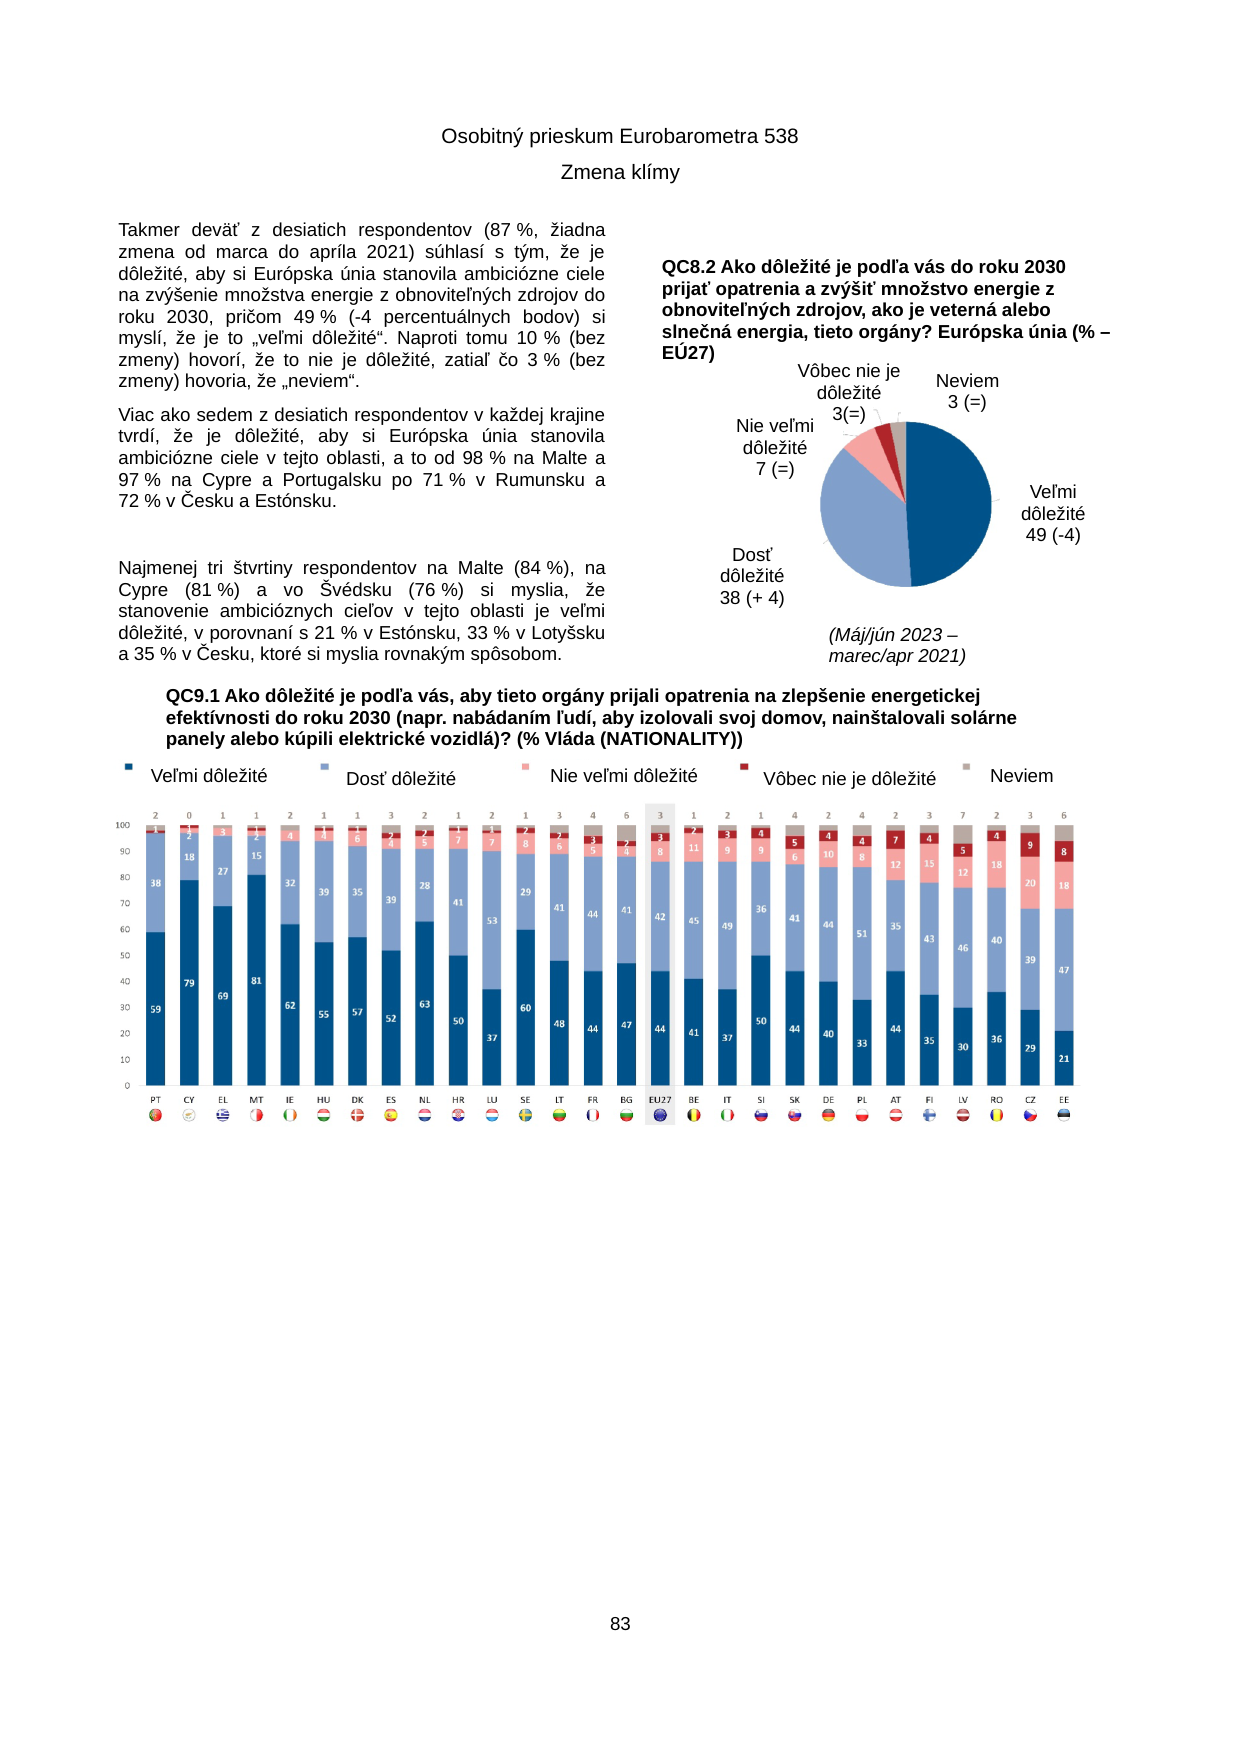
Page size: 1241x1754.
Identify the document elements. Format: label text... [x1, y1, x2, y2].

text Takmer deväť z desiatich respondentov (87 %, žiadna zmena od marca do apríla 2021) súhlasí s tým, že je dôležité, aby si Európska únia stanovila ambiciózne ciele na zvýšenie množstva energie z obnoviteľných zdrojov do roku 2030, pričom 49 % (-4 percentuálnych bodov) si myslí, že je to „veľmi dôležité“. Naproti tomu 10 % (bez zmeny) hovorí, že to nie je dôležité, zatiaľ čo 3 % (bez zmeny) hovoria, že „neviem“. [118, 219, 605, 392]
picture [113, 800, 1088, 1127]
picture [113, 757, 976, 774]
picture [815, 407, 1004, 588]
text Najmenej tri štvrtiny respondentov na Malte (84 %), na Cypre (81 %) a vo Švédsku (76 %) si myslia, že stanovenie ambicióznych cieľov v tejto oblasti je veľmi dôležité, v porovnaní s 21 % v Estónsku, 33 % v Lotyšsku a 35 % v Česku, ktoré si myslia rovnakým spôsobom. [118, 557, 605, 664]
text Viac ako sedem z desiatich respondentov v každej krajine tvrdí, že je dôležité, aby si Európska únia stanovila ambiciózne ciele v tejto oblasti, a to od 98 % na Malte a 97 % na Cypre a Portugalsku po 71 % v Rumunsku a 72 % v Česku a Estónsku. [118, 404, 605, 511]
